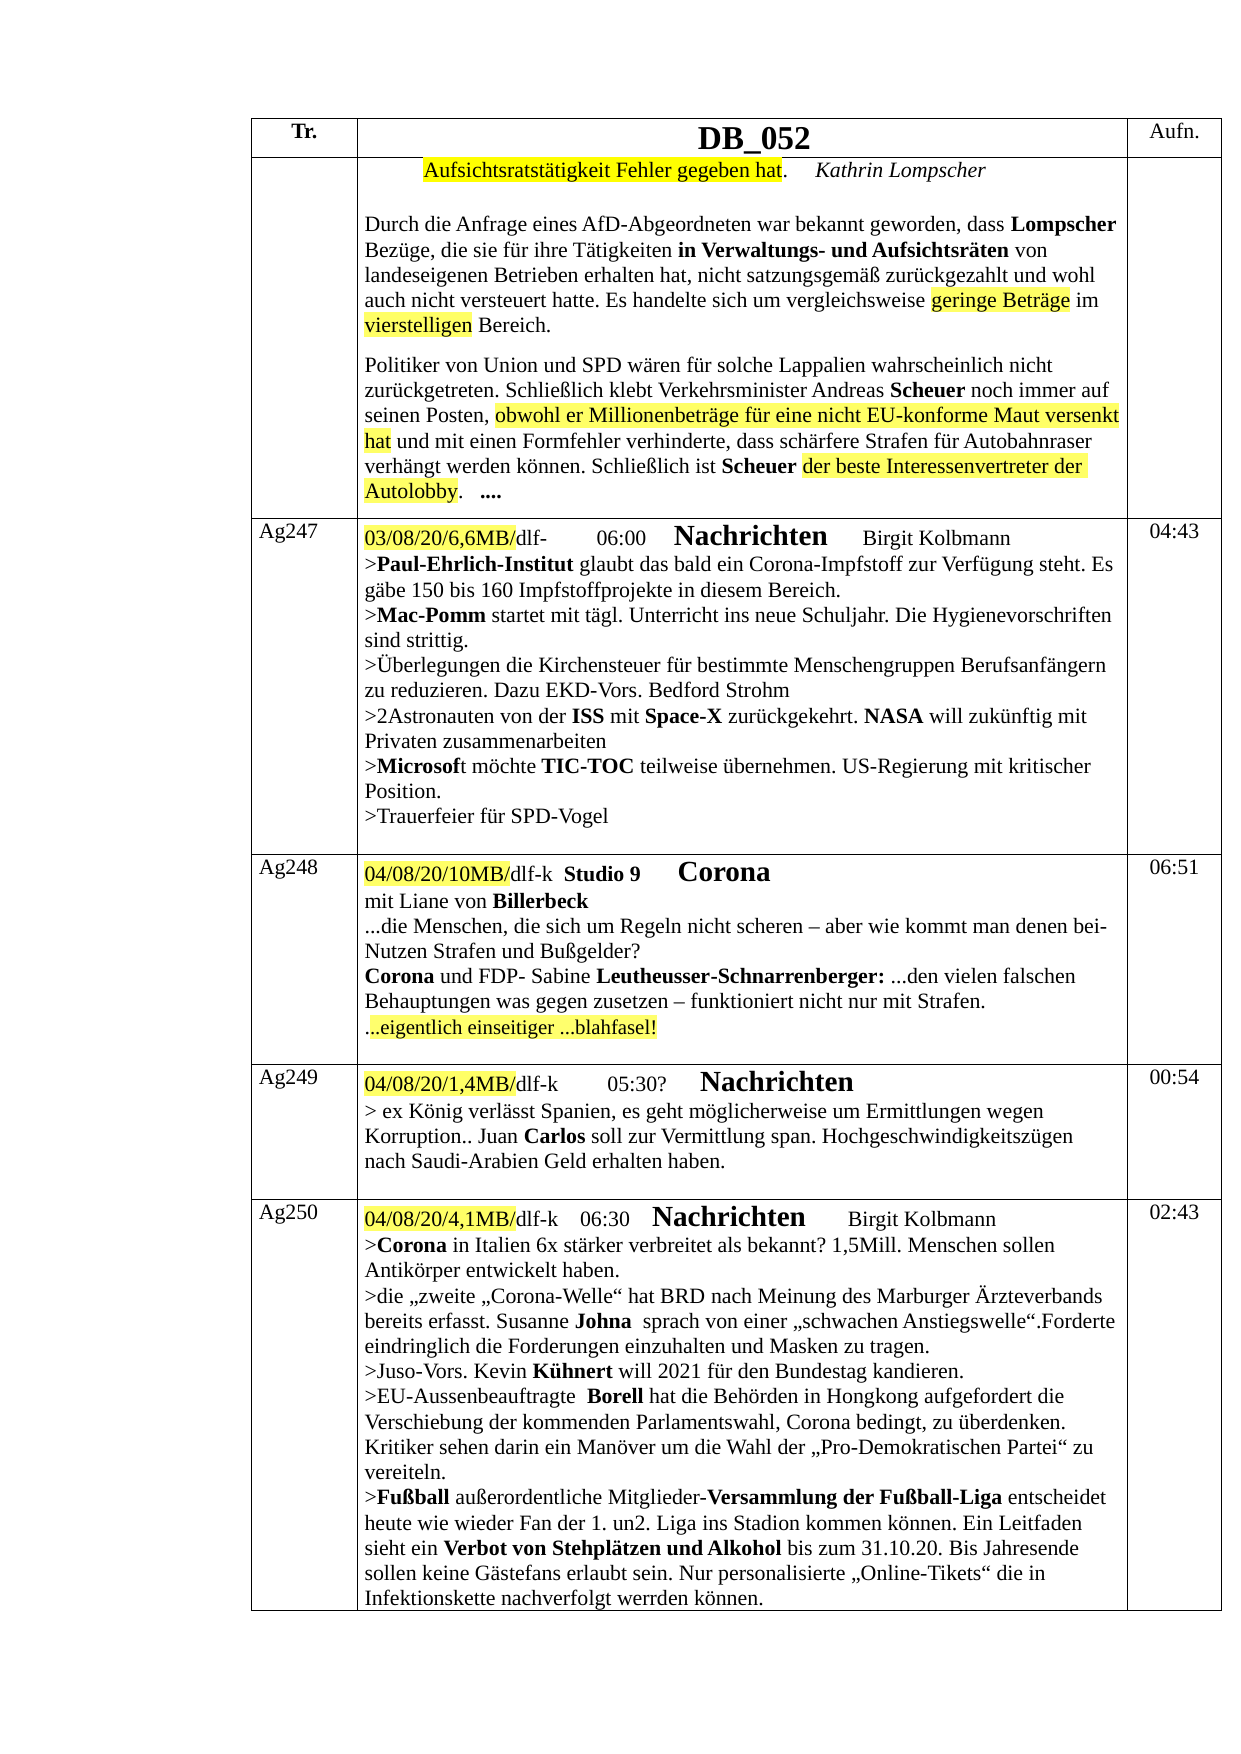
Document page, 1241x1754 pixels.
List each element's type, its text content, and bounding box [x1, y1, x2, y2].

table_cell 04/08/20/4,1MB/dlf-k 06:30 Nachrichten Birgit Kolbmann >Corona in Italien 6x stärker verbreitet als bekannt? 1,5Mill. Menschen sollen Antikörper entwickelt haben. >die „zweite „Corona-Welle“ hat BRD nach Meinung des Marburger Ärzteverbands bereits erfasst. Susanne Johna sprach von einer „schwachen Anstiegswelle“.Forderte eindringlich die Forderungen einzuhalten und Masken zu tragen. >Juso-Vors. Kevin Kühnert will 2021 für den Bundestag kandieren. >EU-Aussenbeauftragte Borell hat die Behörden in Hongkong aufgefordert die Verschiebung der kommenden Parlamentswahl, Corona bedingt, zu überdenken. Kritiker sehen darin ein Manöver um die Wahl der „Pro-Demokratischen Partei“ zu vereiteln. >Fußball außerordentliche Mitglieder-Versammlung der Fußball-Liga entscheidet heute wie wieder Fan der 1. un2. Liga ins Stadion kommen können. Ein Leitfaden sieht ein Verbot von Stehplätzen und Alkohol bis zum 31.10.20. Bis Jahresende sollen keine Gästefans erlaubt sein. Nur personalisierte „Online-Tikets“ die in Infektionskette nachverfolgt werrden können. [358, 1200, 1127, 1610]
table_cell Ag250 [252, 1200, 357, 1610]
table_cell [252, 158, 357, 518]
table_cell 00:54 [1128, 1065, 1221, 1198]
table_cell 04/08/20/10MB/dlf-k Studio 9 Corona mit Liane von Billerbeck ...die Menschen, die sich um Regeln nicht scheren – aber wie kommt man denen bei- Nutzen Strafen und Bußgelder? Corona und FDP- Sabine Leutheusser-Schnarrenberger: ...den vielen falschen Behauptungen was gegen zusetzen – funktioniert nicht nur mit Strafen. ...eigentlich einseitiger ...blahfasel! [358, 855, 1127, 1064]
table_cell Ag248 [252, 855, 357, 1064]
table_cell Aufsichtsratstätigkeit Fehler gegeben hat. Kathrin Lompscher Durch die Anfrage eines AfD-Abgeordneten war bekannt geworden, dass Lompscher Bezüge, die sie für ihre Tätigkeiten in Verwaltungs- und Aufsichtsräten von landeseigenen Betrieben erhalten hat, nicht satzungsgemäß zurückgezahlt und wohl auch nicht versteuert hatte. Es handelte sich um vergleichsweise geringe Beträge im vierstelligen Bereich. Politiker von Union und SPD wären für solche Lappalien wahrscheinlich nicht zurückgetreten. Schließlich klebt Verkehrsminister Andreas Scheuer noch immer auf seinen Posten, obwohl er Millionenbeträge für eine nicht EU-konforme Maut versenkt hat und mit einen Formfehler verhinderte, dass schärfere Strafen für Autobahnraser verhängt werden können. Schließlich ist Scheuer der beste Interessenvertreter der Autolobby. .... [358, 158, 1127, 518]
table_header DB_052 [358, 119, 1127, 157]
table_cell Ag249 [252, 1065, 357, 1198]
table_header ­Tr. [252, 119, 357, 157]
table_cell Ag247 [252, 519, 357, 854]
table_cell [1128, 158, 1221, 518]
table_cell 04/08/20/1,4MB/dlf-k 05:30? Nachrichten > ex König verlässt Spanien, es geht möglicherweise um Ermittlungen wegen Korruption.. Juan Carlos soll zur Vermittlung span. Hochgeschwindigkeitszügen nach Saudi-Arabien Geld erhalten haben. [358, 1065, 1127, 1198]
table_cell 06:51 [1128, 855, 1221, 1064]
table_cell 03/08/20/6,6MB/dlf- 06:00 Nachrichten Birgit Kolbmann >Paul-Ehrlich-Institut glaubt das bald ein Corona-Impfstoff zur Verfügung steht. Es gäbe 150 bis 160 Impfstoffprojekte in diesem Bereich. >Mac-Pomm startet mit tägl. Unterricht ins neue Schuljahr. Die Hygienevorschriften sind strittig. >Überlegungen die Kirchensteuer für bestimmte Menschengruppen Berufsanfängern zu reduzieren. Dazu EKD-Vors. Bedford Strohm >2Astronauten von der ISS mit Space-X zurückgekehrt. NASA will zukünftig mit Privaten zusammenarbeiten >Microsoft möchte TIC-TOC teilweise übernehmen. US-Regierung mit kritischer Position. >Trauerfeier für SPD-Vogel [358, 519, 1127, 854]
table_cell 04:43 [1128, 519, 1221, 854]
table_cell 02:43 [1128, 1200, 1221, 1610]
table_header Aufn. [1128, 119, 1221, 157]
